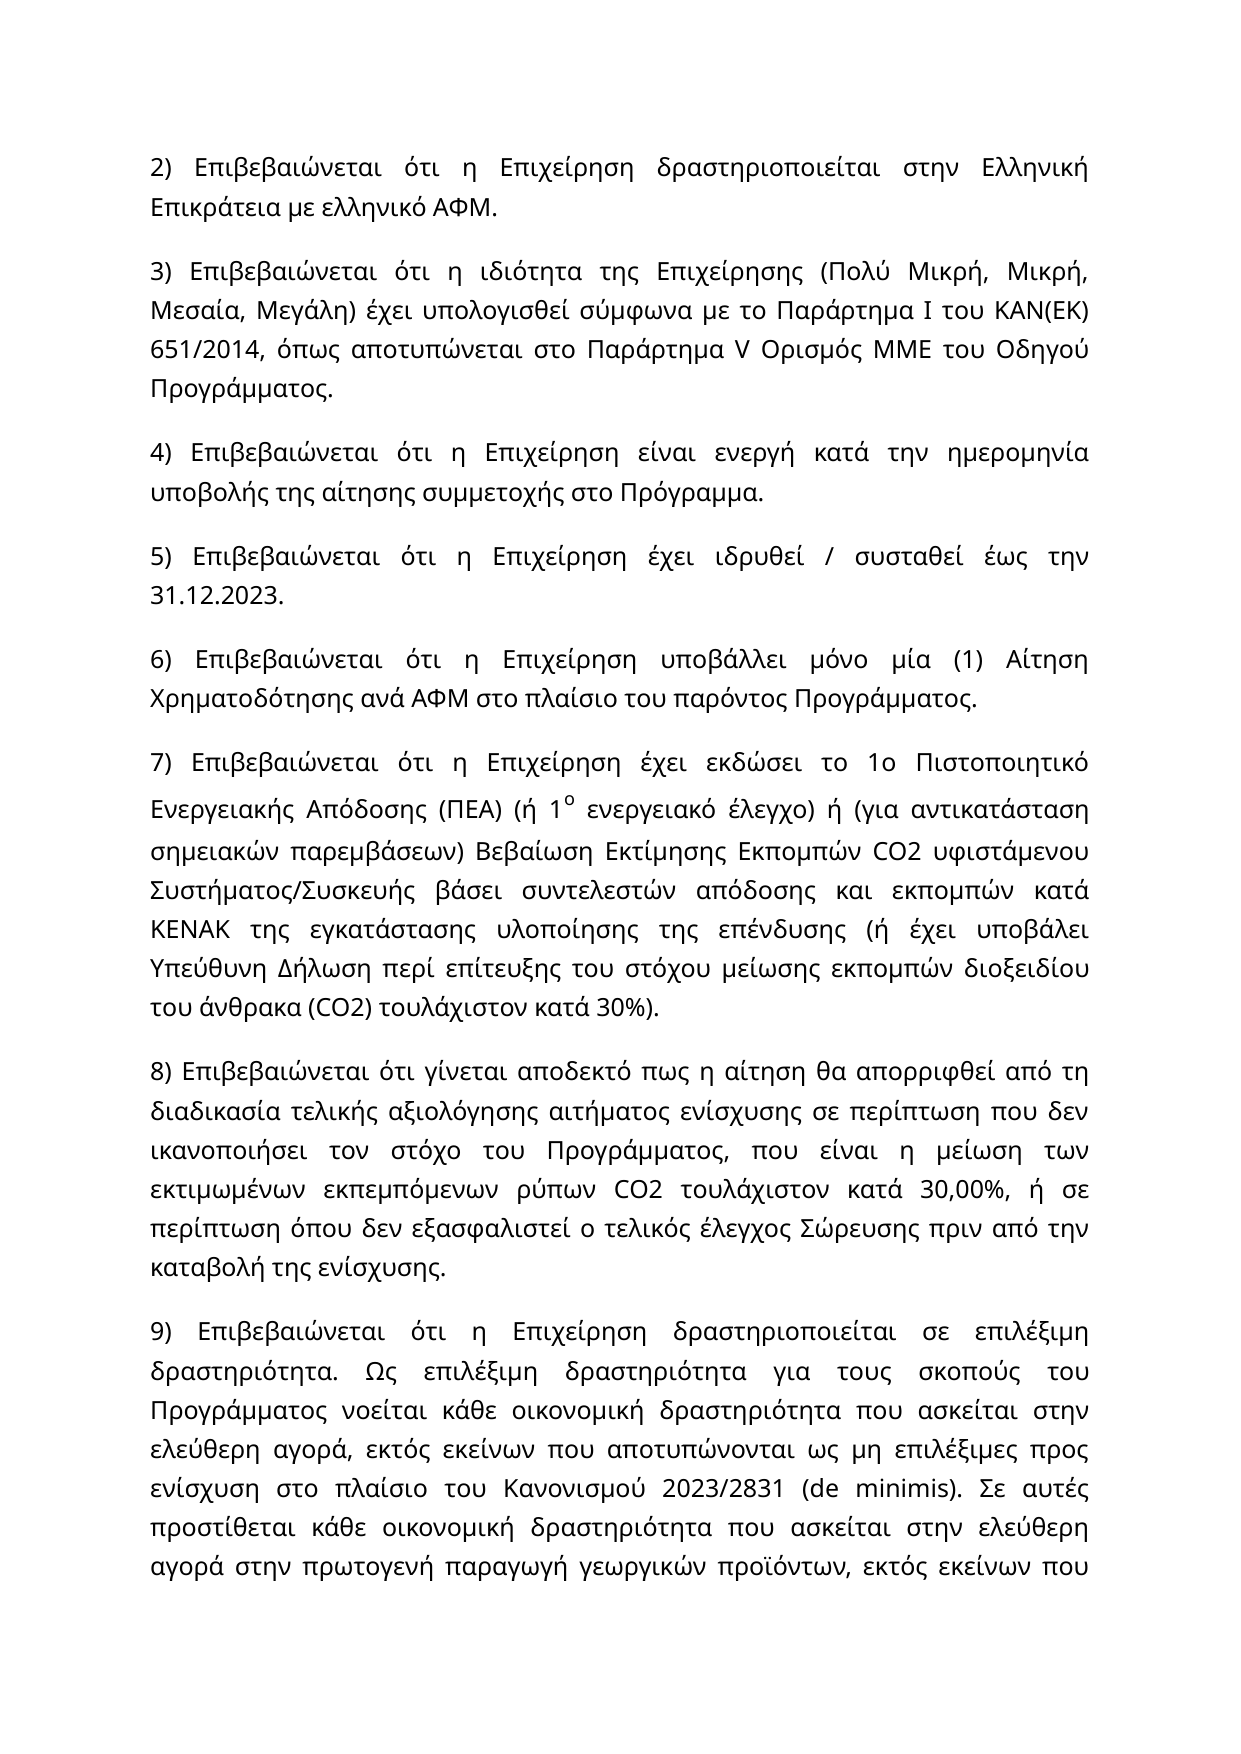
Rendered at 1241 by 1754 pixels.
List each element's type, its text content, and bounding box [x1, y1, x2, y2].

text 6) Επιβεβαιώνεται ότι η Επιχείρηση υποβάλλει μόνο μία (1) Αίτηση Χρηματοδότησης ανά ΑΦΜ στο πλαίσιο του παρόντος Προγράμματος. [150, 642, 1090, 715]
text 5) Επιβεβαιώνεται ότι η Επιχείρηση έχει ιδρυθεί / συσταθεί έως την 31.12.2023. [150, 538, 1090, 612]
text 4) Επιβεβαιώνεται ότι η Επιχείρηση είναι ενεργή κατά την ημερομηνία υποβολής της αίτησης συμμετοχής στο Πρόγραμμα. [150, 435, 1090, 508]
text 2) Επιβεβαιώνεται ότι η Επιχείρηση δραστηριοποιείται στην Ελληνική Επικράτεια με ελληνικό ΑΦΜ. [150, 150, 1090, 223]
text 8) Επιβεβαιώνεται ότι γίνεται αποδεκτό πως η αίτηση θα απορριφθεί από τη διαδικασία τελικής αξιολόγησης αιτήματος ενίσχυσης σε περίπτωση που δεν ικανοποιήσει τον στόχο του Προγράμματος, που είναι η μείωση των εκτιμωμένων εκπεμπόμενων ρύπων CO2 τουλάχιστον κατά 30,00%, ή σε περίπτωση όπου δεν εξασφαλιστεί ο τελικός έλεγχος Σώρευσης πριν από την καταβολή της ενίσχυσης. [150, 1054, 1090, 1284]
text 3) Επιβεβαιώνεται ότι η ιδιότητα της Επιχείρησης (Πολύ Μικρή, Μικρή, Μεσαία, Μεγάλη) έχει υπολογισθεί σύμφωνα με το Παράρτημα Ι του ΚΑΝ(ΕΚ) 651/2014, όπως αποτυπώνεται στο Παράρτημα V Ορισμός ΜΜΕ του Οδηγού Προγράμματος. [150, 253, 1090, 405]
text 9) Επιβεβαιώνεται ότι η Επιχείρηση δραστηριοποιείται σε επιλέξιμη δραστηριότητα. Ως επιλέξιμη δραστηριότητα για τους σκοπούς του Προγράμματος νοείται κάθε οικονομική δραστηριότητα που ασκείται στην ελεύθερη αγορά, εκτός εκείνων που αποτυπώνονται ως μη επιλέξιμες προς ενίσχυση στο πλαίσιο του Κανονισμού 2023/2831 (de minimis). Σε αυτές προστίθεται κάθε οικονομική δραστηριότητα που ασκείται στην ελεύθερη αγορά στην πρωτογενή παραγωγή γεωργικών προϊόντων, εκτός εκείνων που [150, 1314, 1090, 1583]
text 7) Επιβεβαιώνεται ότι η Επιχείρηση έχει εκδώσει το 1ο Πιστοποιητικό Ενεργειακής Απόδοσης (ΠΕΑ) (ή 1ο ενεργειακό έλεγχο) ή (για αντικατάσταση σημειακών παρεμβάσεων) Βεβαίωση Εκτίμησης Εκπομπών CO2 υφιστάμενου Συστήματος/Συσκευής βάσει συντελεστών απόδοσης και εκπομπών κατά ΚΕΝΑΚ της εγκατάστασης υλοποίησης της επένδυσης (ή έχει υποβάλει Υπεύθυνη Δήλωση περί επίτευξης του στόχου μείωσης εκπομπών διοξειδίου του άνθρακα (CO2) τουλάχιστον κατά 30%). [150, 745, 1090, 1024]
